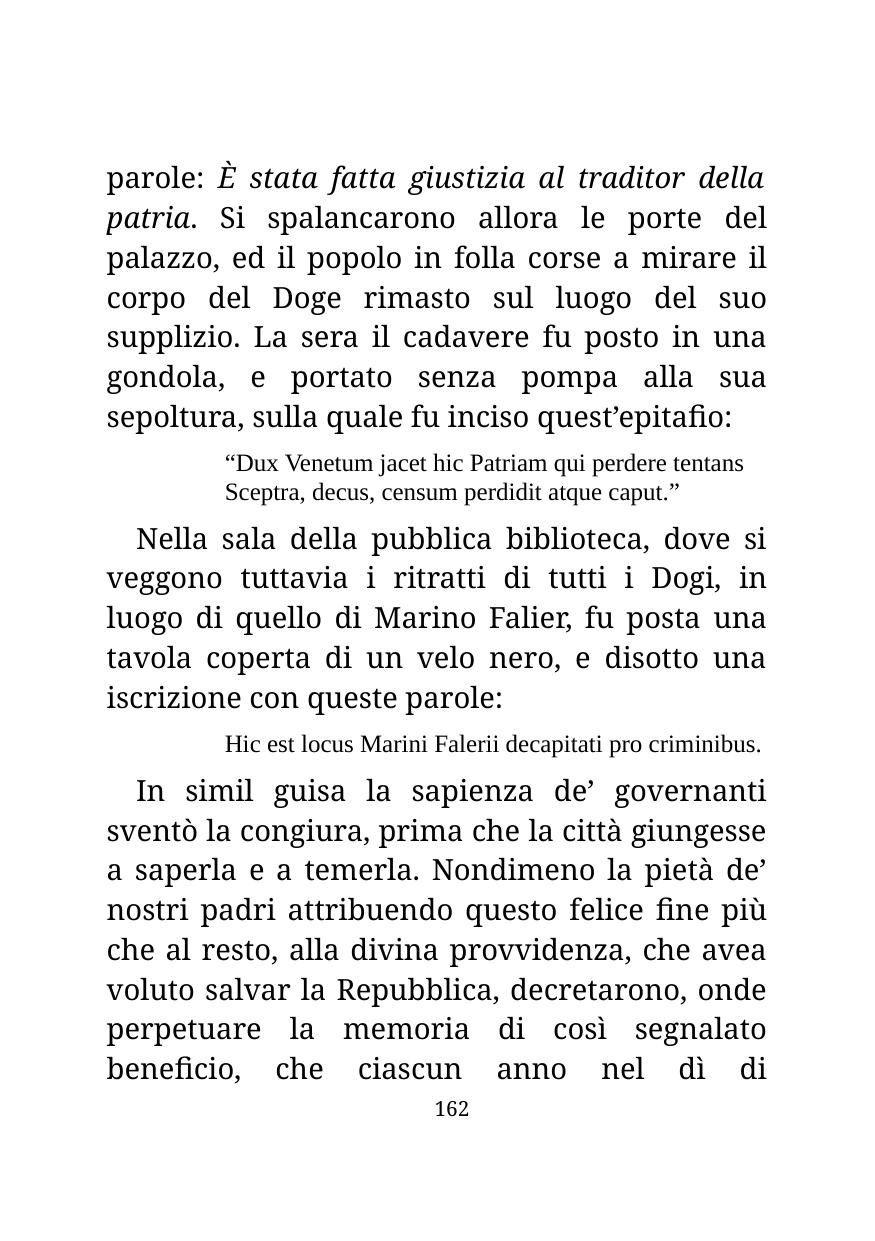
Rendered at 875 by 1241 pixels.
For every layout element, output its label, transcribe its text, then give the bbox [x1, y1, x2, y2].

text Hic est locus Marini Falerii decapitati pro criminibus. [224, 729, 768, 758]
text In simil guisa la sapienza de’ governanti sventò la congiura, prima che la città giungesse a saperla e a temerla. Nondimeno la pietà de’ nostri padri attribuendo questo felice fine più che al resto, alla divina provvidenza, che avea voluto salvar la Repubblica, decretarono, onde perpetuare la memoria di così segnalato beneficio, che ciascun anno nel dì di [106, 770, 768, 1088]
text Nella sala della pubblica biblioteca, dove si veggono tuttavia i ritratti di tutti i Dogi, in luogo di quello di Marino Falier, fu posta una tavola coperta di un velo nero, e disotto una iscrizione con queste parole: [106, 518, 768, 717]
text parole: È stata fatta giustizia al traditor della patria. Si spalancarono allora le porte del palazzo, ed il popolo in folla corse a mirare il corpo del Doge rimasto sul luogo del suo supplizio. La sera il cadavere fu posto in una gondola, e portato senza pompa alla sua sepoltura, sulla quale fu inciso quest’epitafio: [106, 158, 768, 436]
text “Dux Venetum jacet hic Patriam qui perdere tentans Sceptra, decus, censum perdidit atque caput.” [224, 448, 768, 506]
